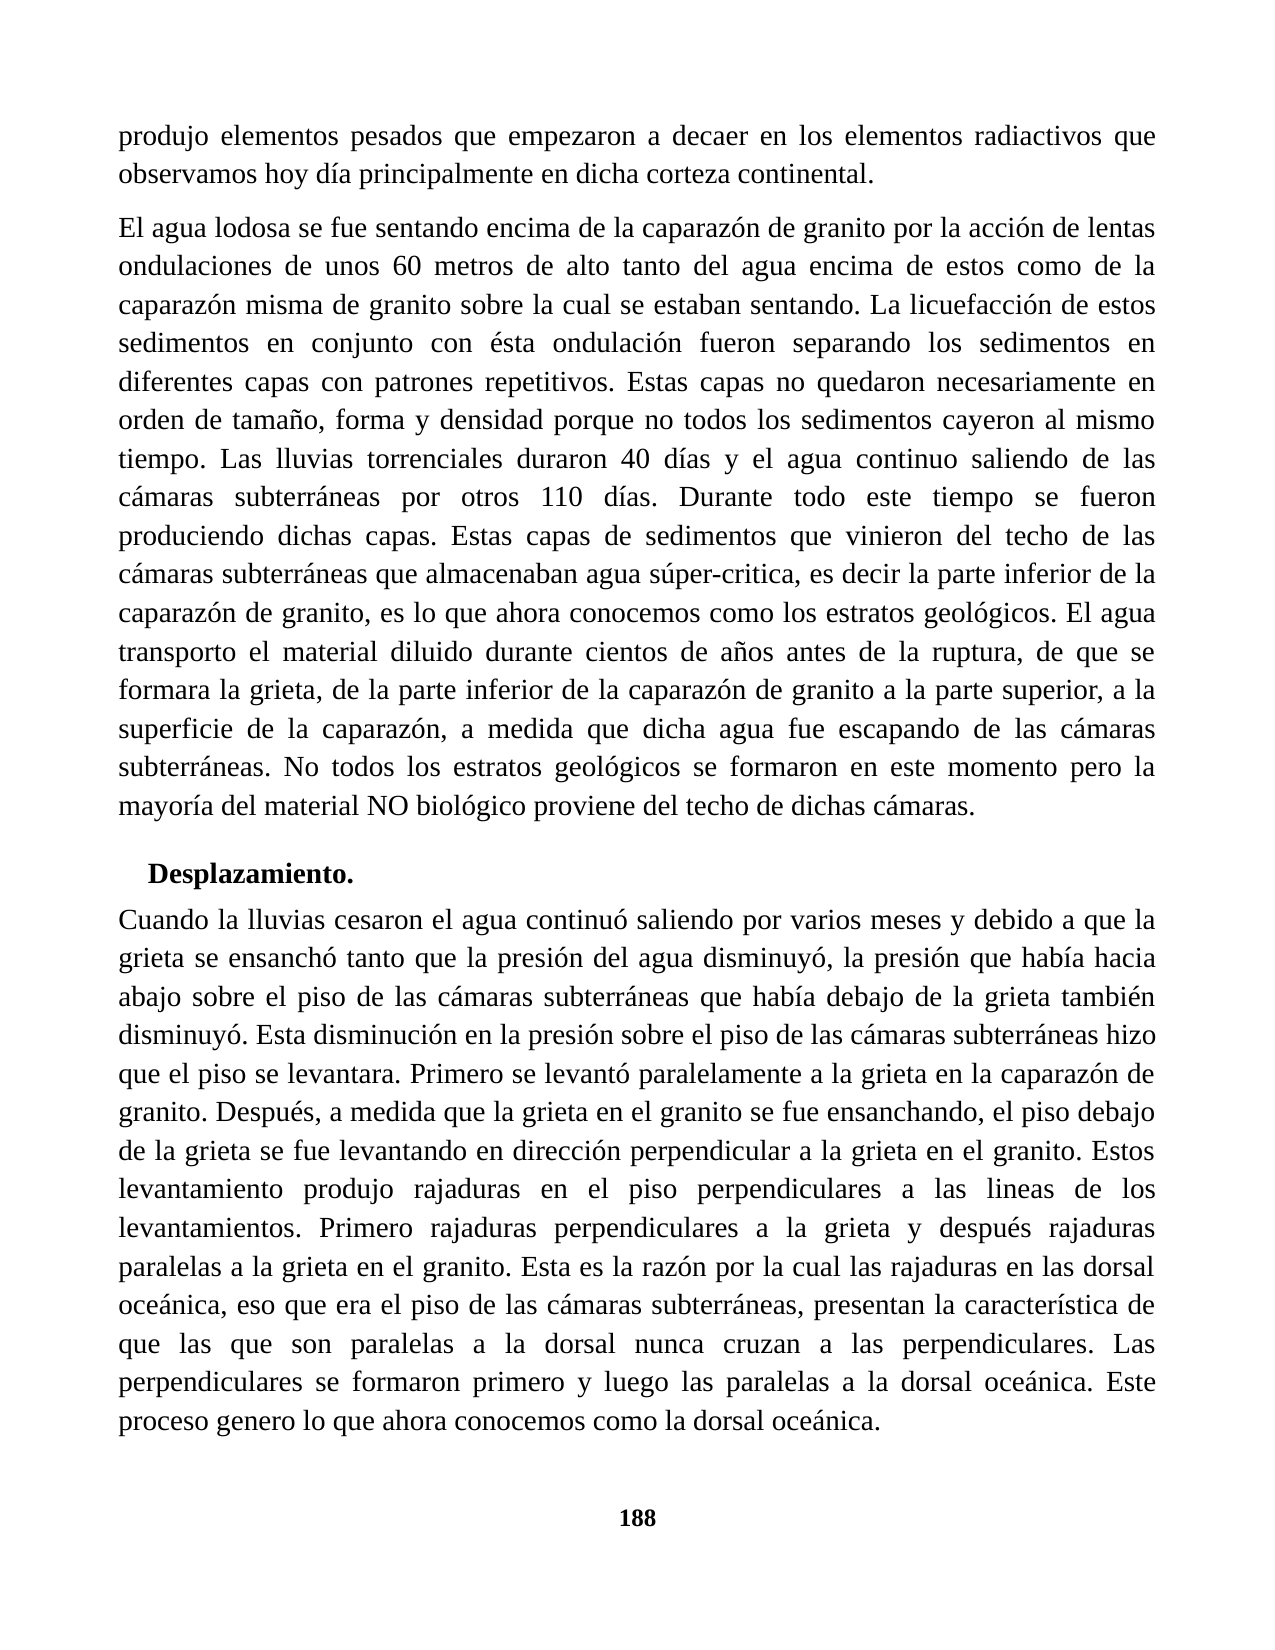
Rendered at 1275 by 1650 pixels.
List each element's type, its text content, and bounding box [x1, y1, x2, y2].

text El agua lodosa se fue sentando encima de la caparazón de granito por la acción de lentas ondulaciones de unos 60 metros de alto tanto del agua encima de estos como de la caparazón misma de granito sobre la cual se estaban sentando. La licuefacción de estos sedimentos en conjunto con ésta ondulación fueron separando los sedimentos en diferentes capas con patrones repetitivos. Estas capas no quedaron necesariamente en orden de tamaño, forma y densidad porque no todos los sedimentos cayeron al mismo tiempo. Las lluvias torrenciales duraron 40 días y el agua continuo saliendo de las cámaras subterráneas por otros 110 días. Durante todo este tiempo se fueron produciendo dichas capas. Estas capas de sedimentos que vinieron del techo de las cámaras subterráneas que almacenaban agua súper-critica, es decir la parte inferior de la caparazón de granito, es lo que ahora conocemos como los estratos geológicos. El agua transporto el material diluido durante cientos de años antes de la ruptura, de que se formara la grieta, de la parte inferior de la caparazón de granito a la parte superior, a la superficie de la caparazón, a medida que dicha agua fue escapando de las cámaras subterráneas. No todos los estratos geológicos se formaron en este momento pero la mayoría del material NO biológico proviene del techo de dichas cámaras. [118, 210, 1157, 821]
text Cuando la lluvias cesaron el agua continuó saliendo por varios meses y debido a que la grieta se ensanchó tanto que la presión del agua disminuyó, la presión que había hacia abajo sobre el piso de las cámaras subterráneas que había debajo de la grieta también disminuyó. Esta disminución en la presión sobre el piso de las cámaras subterráneas hizo que el piso se levantara. Primero se levantó paralelamente a la grieta en la caparazón de granito. Después, a medida que la grieta en el granito se fue ensanchando, el piso debajo de la grieta se fue levantando en dirección perpendicular a la grieta en el granito. Estos levantamiento produjo rajaduras en el piso perpendiculares a las lineas de los levantamientos. Primero rajaduras perpendiculares a la grieta y después rajaduras paralelas a la grieta en el granito. Esta es la razón por la cual las rajaduras en las dorsal oceánica, eso que era el piso de las cámaras subterráneas, presentan la característica de que las que son paralelas a la dorsal nunca cruzan a las perpendiculares. Las perpendiculares se formaron primero y luego las paralelas a la dorsal oceánica. Este proceso genero lo que ahora conocemos como la dorsal oceánica. [118, 902, 1157, 1436]
subtitle Desplazamiento. [148, 856, 1157, 889]
text produjo elementos pesados que empezaron a decaer en los elementos radiactivos que observamos hoy día principalmente en dicha corteza continental. [118, 118, 1157, 190]
